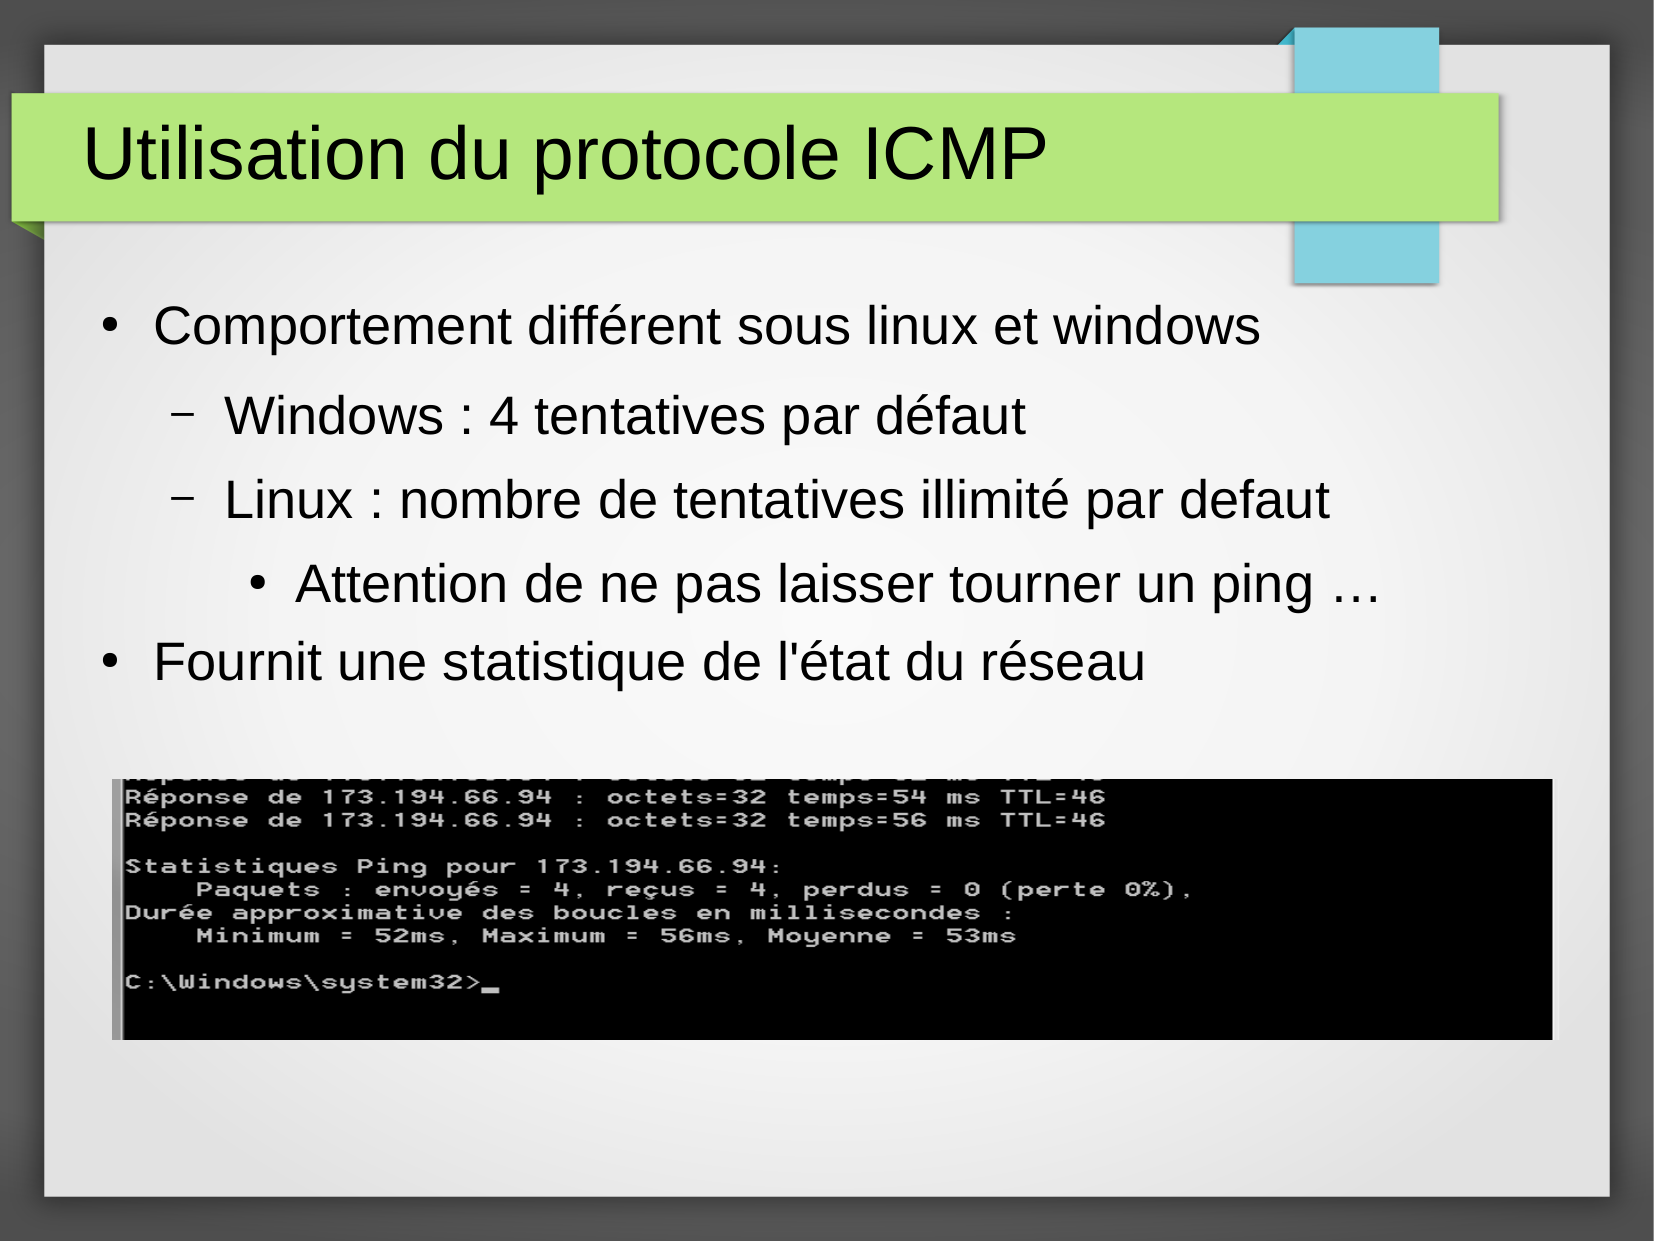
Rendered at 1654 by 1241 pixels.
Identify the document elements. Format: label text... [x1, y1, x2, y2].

picture [0, 0, 1654, 1241]
list Comportement différent sous linux et windows Windows : 4 tentatives par défaut Linux : nombre de tentatives illimité par defaut Attention de ne pas laisser tourner un ping … Fournit une statistique de l'état du réseau [82, 295, 1571, 1015]
title Utilisation du protocole ICMP [82, 94, 1264, 213]
